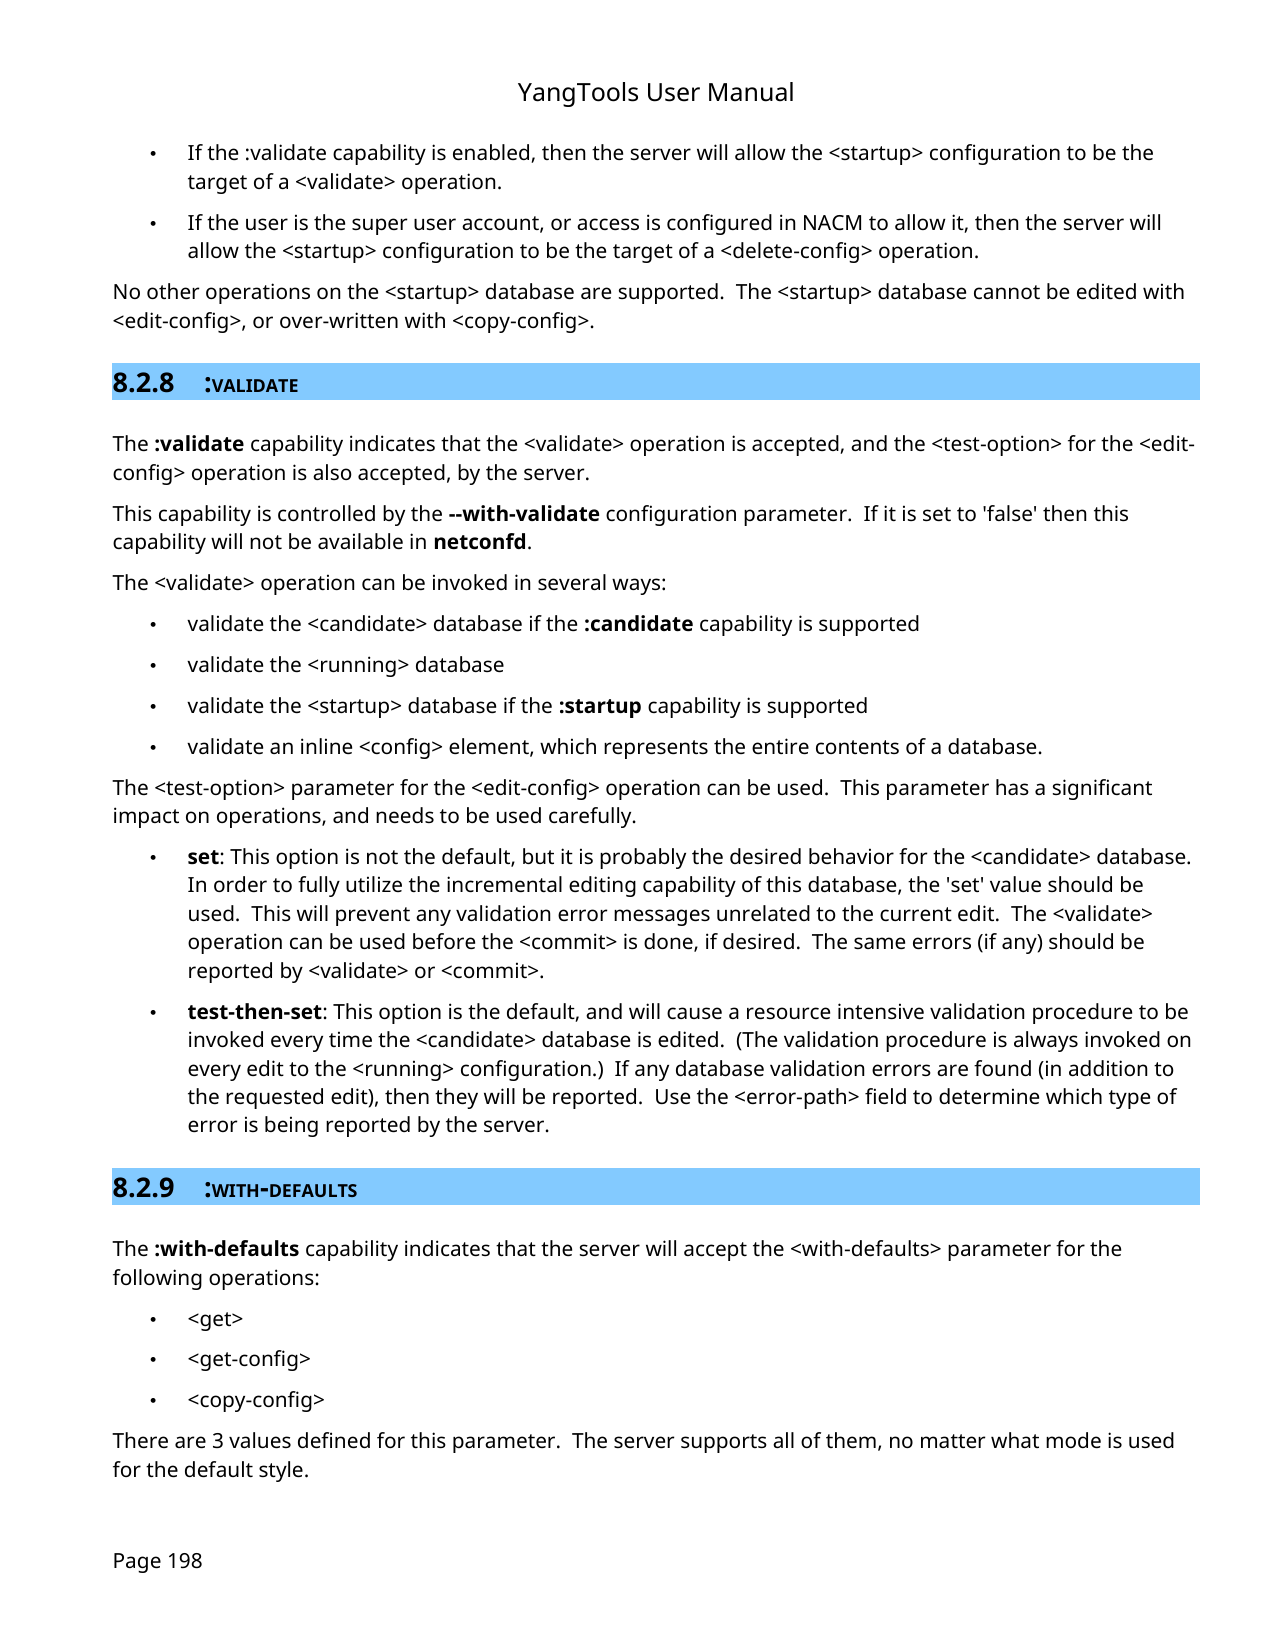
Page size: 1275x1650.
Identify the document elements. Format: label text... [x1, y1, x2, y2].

text The <test-option> parameter for the <edit-config> operation can be used. This parameter has a significant impact on operations, and needs to be used carefully. [112, 773, 1200, 830]
list <get-config> [150, 1344, 1200, 1373]
list If the user is the super user account, or access is configured in NACM to allow it, then the server will allow the <startup> configuration to be the target of a <delete-config> operation. [150, 208, 1200, 265]
list set: This option is not the default, but it is probably the desired behavior for the <candidate> database. In order to fully utilize the incremental editing capability of this database, the 'set' value should be used. This will prevent any validation error messages unrelated to the current edit. The <validate> operation can be used before the <commit> is done, if desired. The same errors (if any) should be reported by <validate> or <commit>. [150, 842, 1200, 984]
list If the :validate capability is enabled, then the server will allow the <startup> configuration to be the target of a <validate> operation. [150, 138, 1200, 195]
text The :validate capability indicates that the <validate> operation is accepted, and the <test-option> for the <edit-config> operation is also accepted, by the server. [112, 429, 1200, 486]
list <get> [150, 1304, 1200, 1332]
text There are 3 values defined for this parameter. The server supports all of them, no matter what mode is used for the default style. [112, 1426, 1200, 1483]
list <copy-config> [150, 1386, 1200, 1414]
subtitle :with-defaults [112, 1168, 1200, 1205]
list validate the <candidate> database if the :candidate capability is supported [150, 609, 1200, 637]
text The :with-defaults capability indicates that the server will accept the <with-defaults> parameter for the following operations: [112, 1234, 1200, 1291]
subtitle :validate [112, 363, 1200, 400]
list validate an inline <config> element, which represents the entire contents of a database. [150, 732, 1200, 760]
list test-then-set: This option is the default, and will cause a resource intensive validation procedure to be invoked every time the <candidate> database is edited. (The validation procedure is always invoked on every edit to the <running> configuration.) If any database validation errors are found (in addition to the requested edit), then they will be reported. Use the <error-path> field to determine which type of error is being reported by the server. [150, 997, 1200, 1139]
text This capability is controlled by the --with-validate configuration parameter. If it is set to 'false' then this capability will not be available in netconfd. [112, 499, 1200, 556]
list validate the <running> database [150, 650, 1200, 678]
text The <validate> operation can be invoked in several ways: [112, 568, 1200, 597]
list validate the <startup> database if the :startup capability is supported [150, 691, 1200, 719]
text No other operations on the <startup> database are supported. The <startup> database cannot be edited with <edit-config>, or over-written with <copy-config>. [112, 277, 1200, 334]
